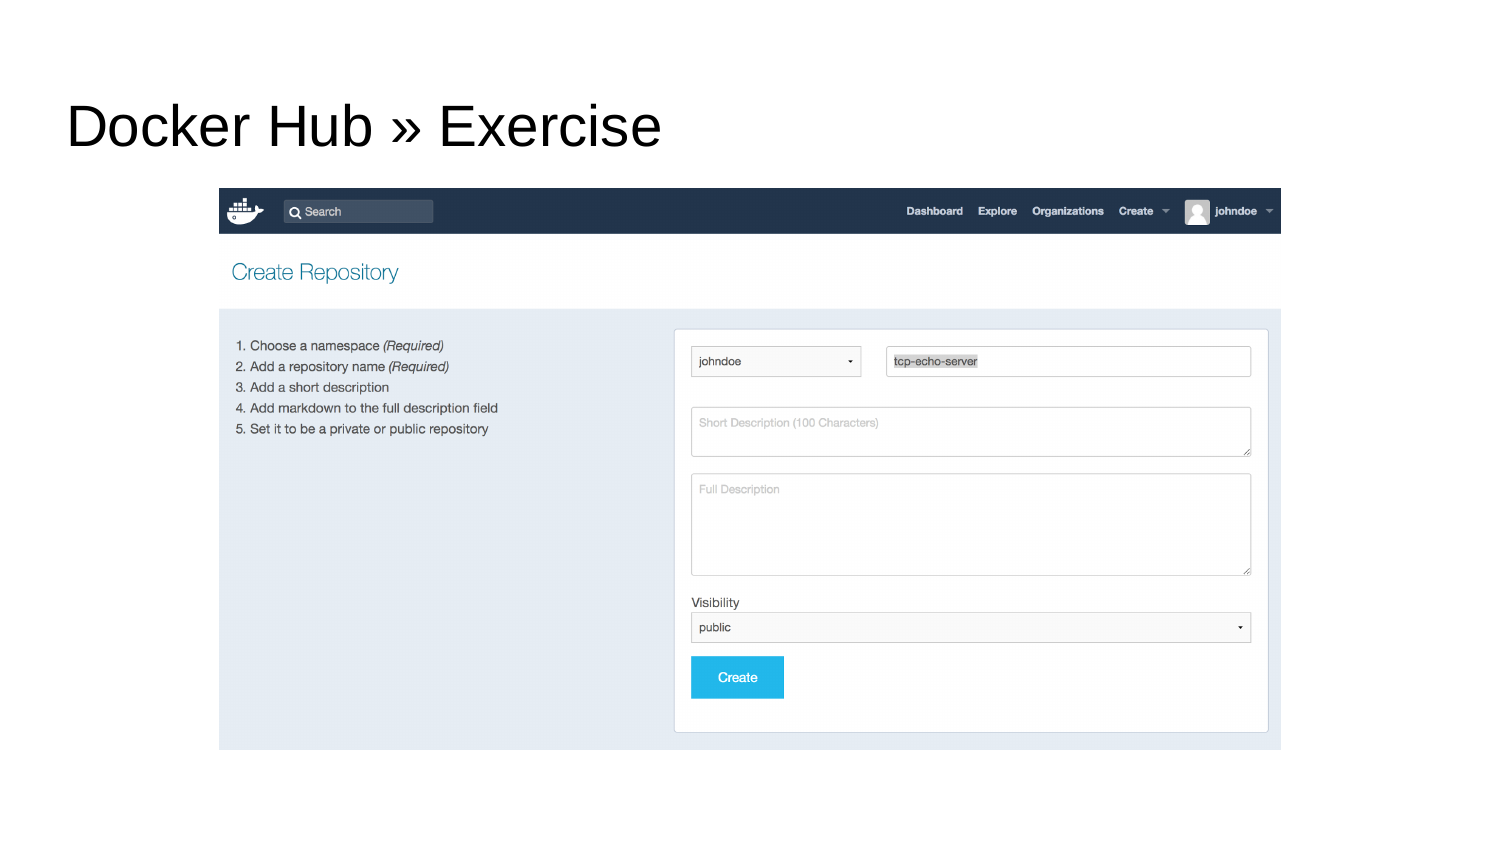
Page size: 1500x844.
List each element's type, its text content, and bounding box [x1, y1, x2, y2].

picture [219, 188, 1281, 750]
title Docker Hub » Exercise [51, 72, 1449, 167]
